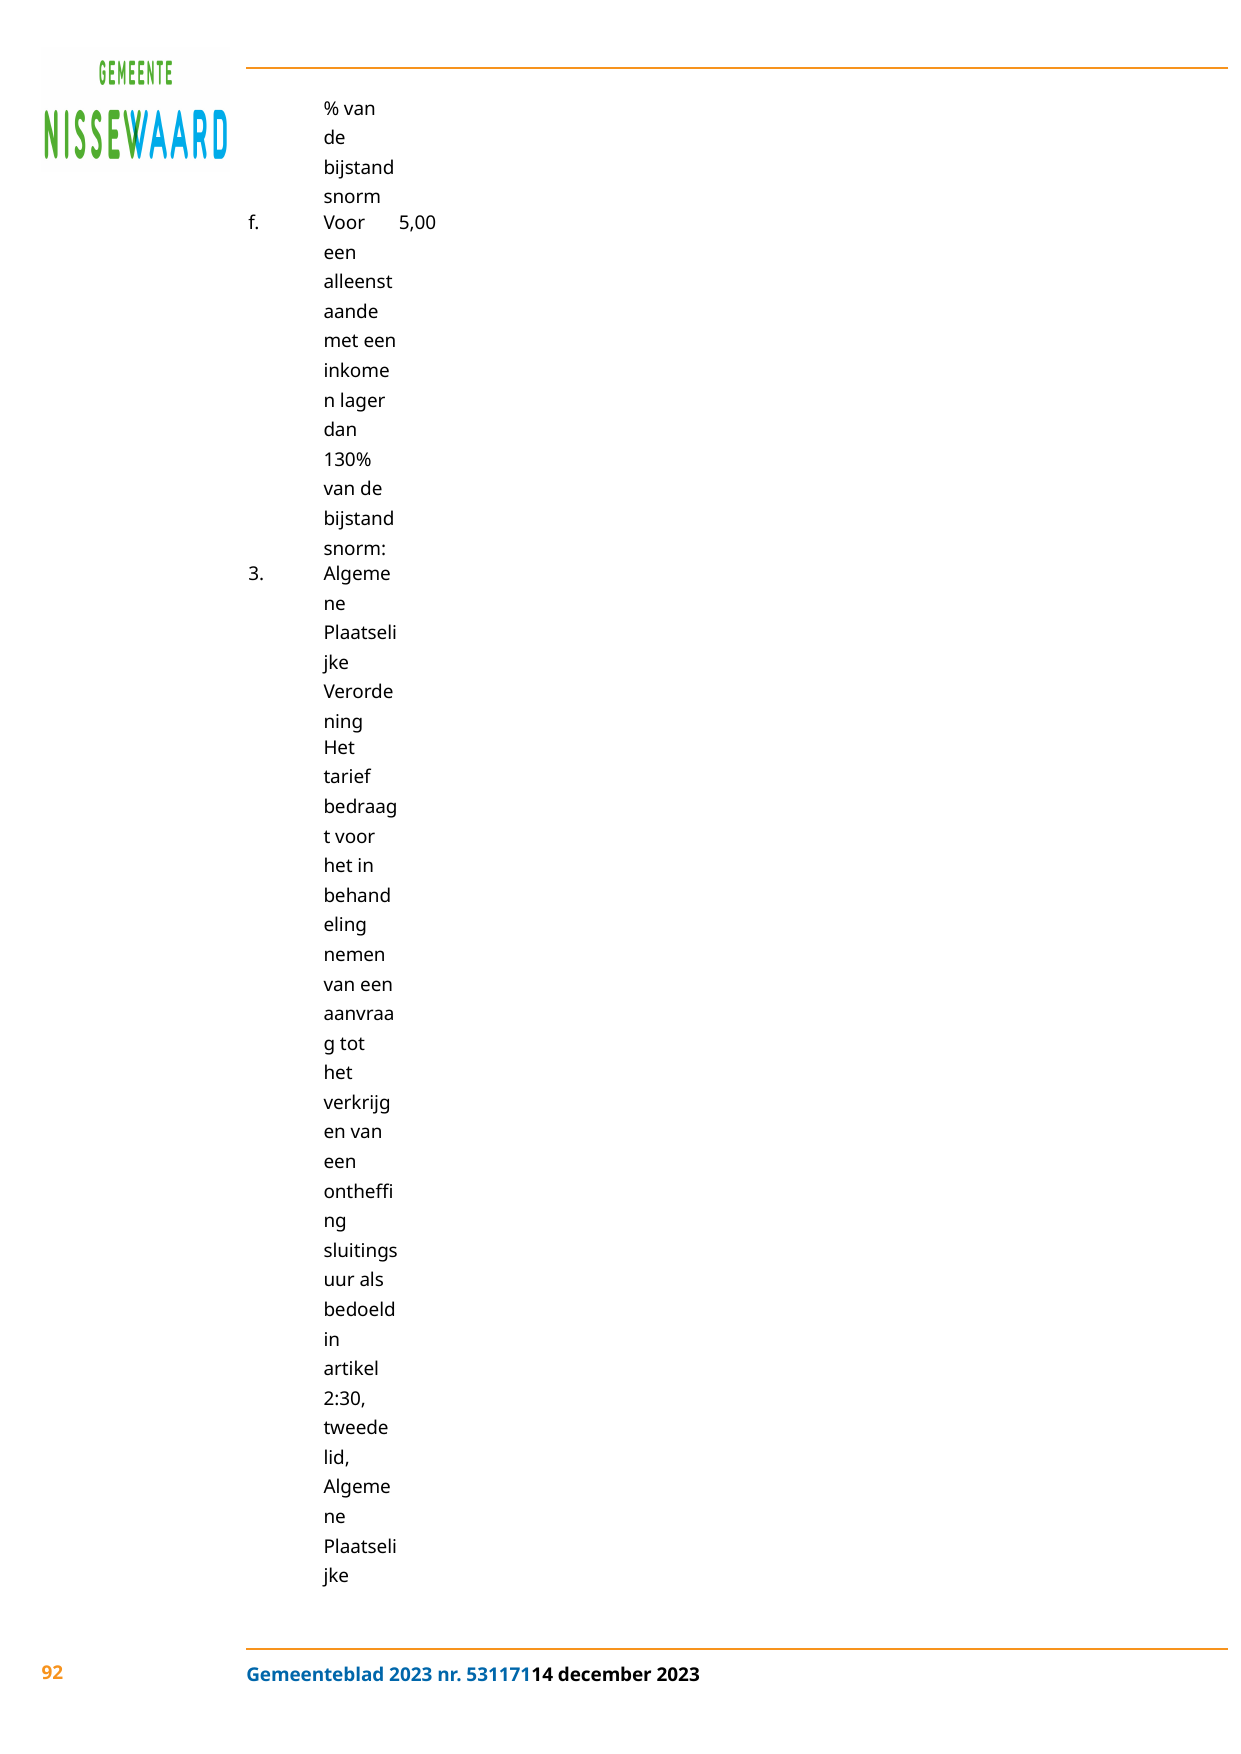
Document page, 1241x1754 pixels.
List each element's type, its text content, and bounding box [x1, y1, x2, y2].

table_cell [399, 734, 474, 1588]
table_cell Voor een alleenstaande met een inkomen lager dan 130% van de bijstandsnorm: [323, 209, 398, 560]
table_cell Het tarief bedraagt voor het in behandeling nemen van een aanvraag tot het verkrijgen van een ontheffing sluitingsuur als bedoeld in artikel 2:30, tweede lid, Algemene Plaatselijke [323, 734, 398, 1588]
table_cell [248, 95, 323, 209]
picture [41, 47, 231, 172]
table_cell 3. [248, 560, 323, 734]
table_cell 5,00 [399, 209, 474, 560]
table_cell f. [248, 209, 323, 560]
table_cell [399, 560, 474, 734]
table_cell % van de bijstandsnorm [323, 95, 398, 209]
table_cell [248, 734, 323, 1588]
table_cell [399, 95, 474, 209]
table_cell Algemene Plaatselijke Verordening [323, 560, 398, 734]
